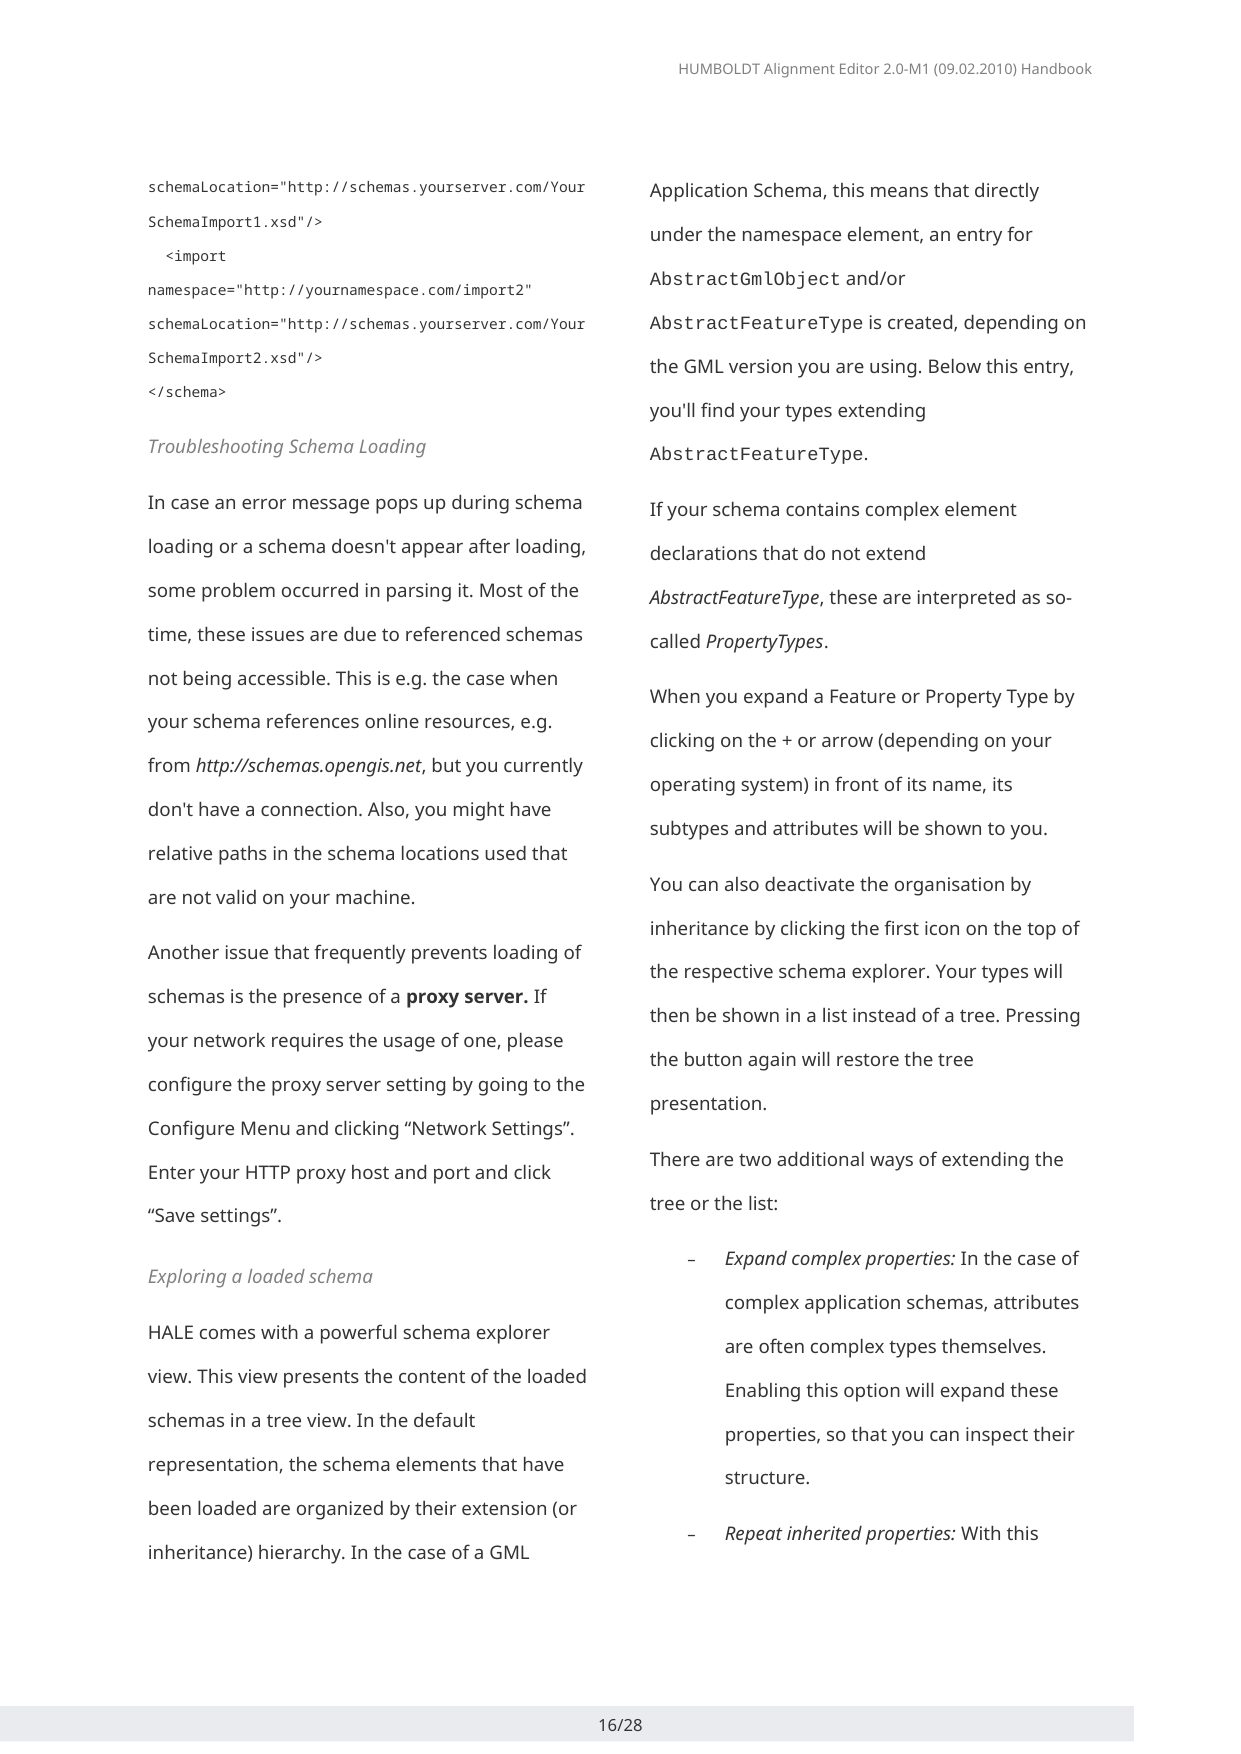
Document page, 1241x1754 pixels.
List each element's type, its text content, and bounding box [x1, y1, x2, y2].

subtitle Troubleshooting Schema Loading [148, 433, 591, 458]
subtitle Exploring a loaded schema [148, 1263, 591, 1289]
text </schema> [148, 382, 591, 402]
text Application Schema, this means that directly under the namespace element, an entry for AbstractGmlObject and/or AbstractFeatureType is created, depending on the GML version you are using. Below this entry, you'll find your types extending AbstractFeatureType. [649, 177, 1092, 466]
list Expand complex properties: In the case of complex application schemas, attributes are often complex types themselves. Enabling this option will expand these properties, so that you can inspect their structure. [687, 1245, 1092, 1490]
list Repeat inherited properties: With this [687, 1520, 1092, 1546]
text If your schema contains complex element declarations that do not extend AbstractFeatureType, these are interpreted as so-called PropertyTypes. [649, 497, 1092, 654]
text There are two additional ways of extending the tree or the list: [649, 1146, 1092, 1215]
text HALE comes with a powerful schema explorer view. This view presents the content of the loaded schemas in a tree view. In the default representation, the schema elements that have been loaded are organized by their extension (or inheritance) hierarchy. In the case of a GML [148, 1320, 591, 1564]
text You can also deactivate the organisation by inheritance by clicking the first icon on the top of the respective schema explorer. Your types will then be shown in a list instead of a tree. Pressing the button again will restore the tree presentation. [649, 871, 1092, 1116]
text schemaLocation="http://schemas.yourserver.com/YourSchemaImport1.xsd"/> [148, 177, 591, 231]
text When you expand a Feature or Property Type by clicking on the + or arrow (depending on your operating system) in front of its name, its subtypes and attributes will be shown to you. [649, 684, 1092, 841]
text In case an error message pops up during schema loading or a schema doesn't appear after loading, some problem occurred in parsing it. Most of the time, these issues are due to referenced schemas not being accessible. This is e.g. the case when your schema references online resources, e.g. from http://schemas.opengis.net, but you currently don't have a connection. Also, you might have relative paths in the schema locations used that are not valid on your machine. [148, 489, 591, 909]
text Another issue that frequently prevents loading of schemas is the presence of a proxy server. If your network requires the usage of one, please configure the proxy server setting by going to the Configure Menu and clicking “Network Settings”. Enter your HTTP proxy host and port and click “Save settings”. [148, 940, 591, 1228]
text <import namespace="http://yournamespace.com/import2" schemaLocation="http://schemas.yourserver.com/YourSchemaImport2.xsd"/> [148, 246, 591, 368]
